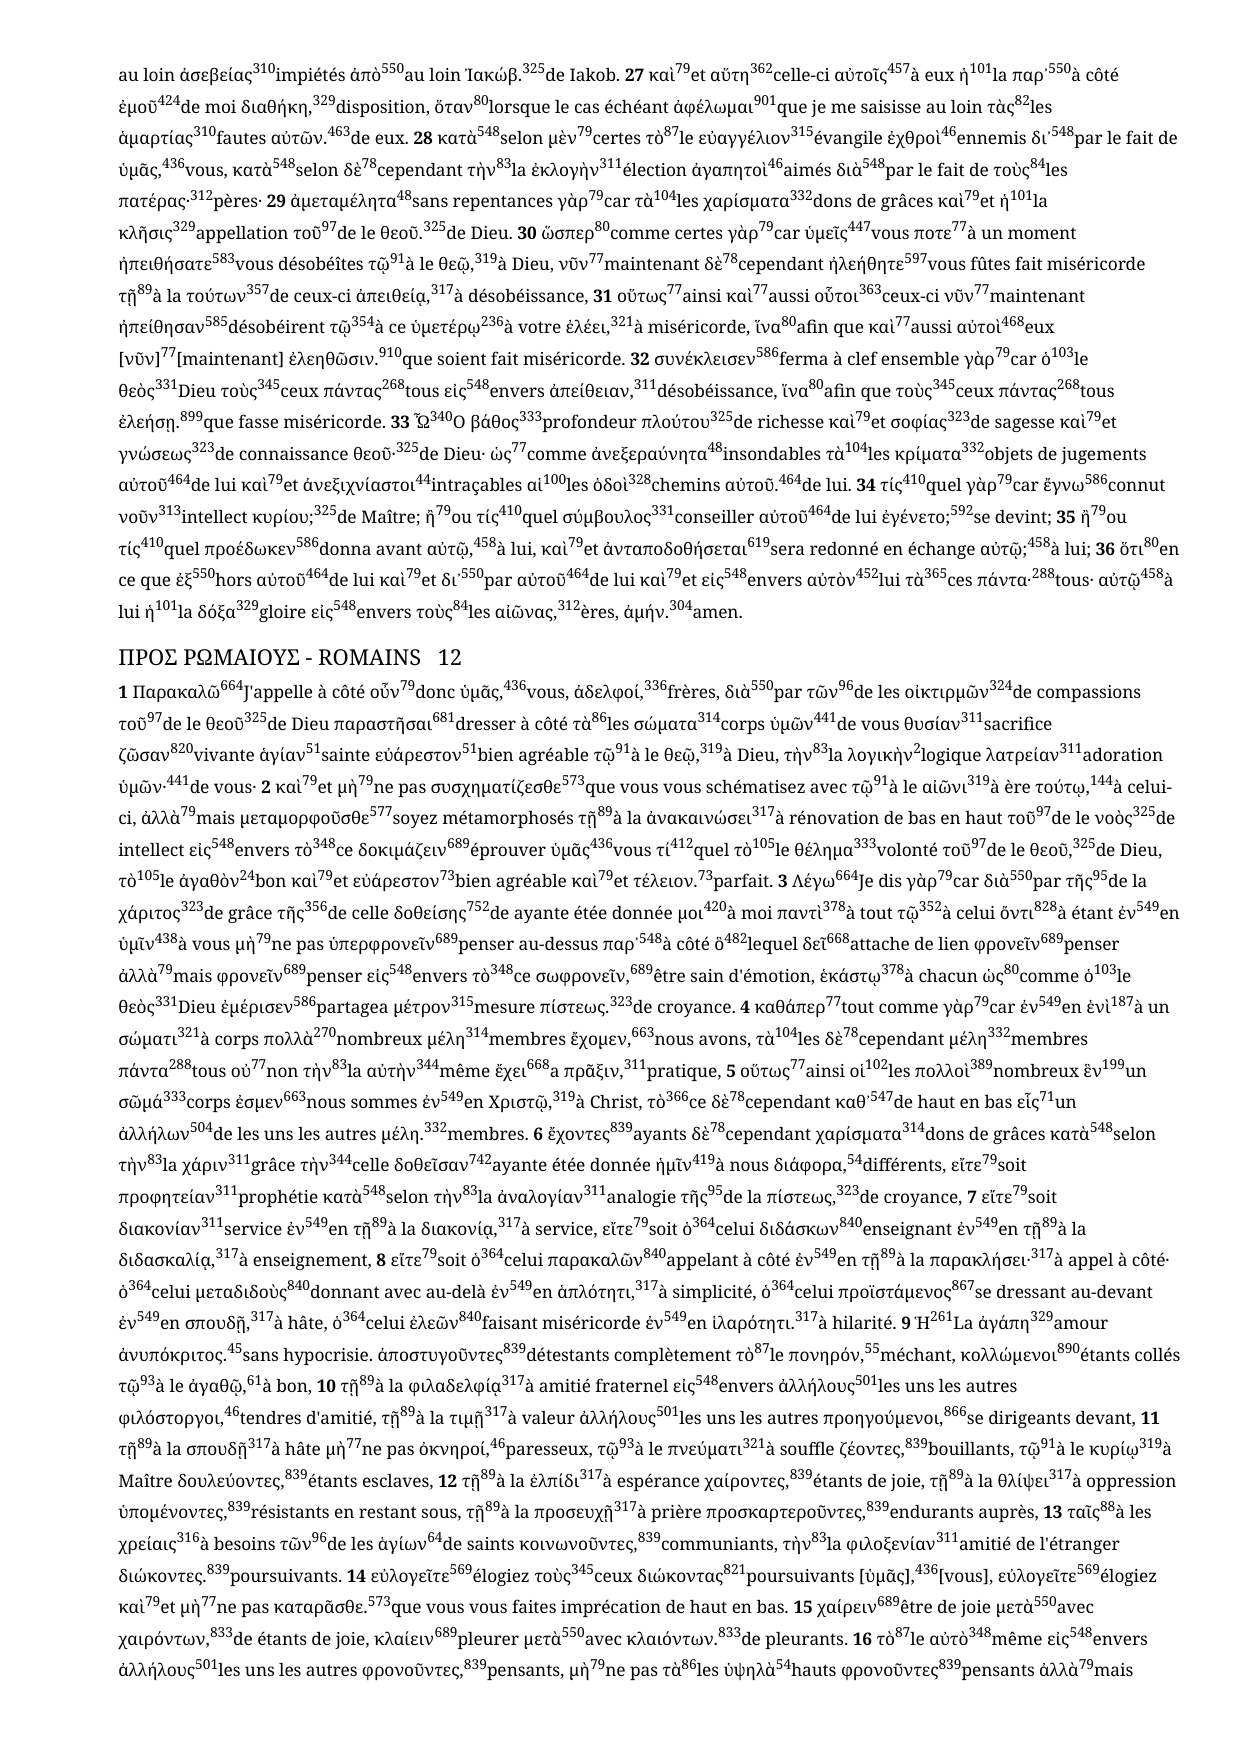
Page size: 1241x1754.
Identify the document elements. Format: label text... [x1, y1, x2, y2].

text 1 Λέγω664Je dis οὖν,79donc, μὴ340ne pas ἀπώσατο592se poussa au loin ὁ103le θεὸς331Dieu τὸν85le λαὸν313peuple αὐτοῦ;464de lui; μὴ77ne pas γένοιτο·696que se devienne· καὶ77aussi γὰρ79car ἐγὼ431moi Ἰσραηλίτης331Israélite εἰμί,664je suis, ἐκ550hors σπέρματος327de semence Ἀβραάμ,325de Abraam, φυλῆς323de tribu Βενιαμίν.325de Benyamin. 2 οὐκ77non ἀπώσατο592se poussa au loin ὁ103le θεὸς331Dieu τὸν85le λαὸν313peuple αὐτοῦ464de lui ὃν480lequel προέγνω.586connut avant. ἢ79ou οὐκ77non οἴδατε639vous avez su ἐν549en Ἠλίᾳ319à Élia τί399quel λέγει668dit ἡ101la γραφή,329graphe, ὡς77comme ἐντυγχάνει668intercède τῷ91à le θεῷ319à Dieu κατὰ550contre τοῦ97de le Ἰσραήλ;325de Israël; 3 κύριε,337Maître, τοὺς84les προφήτας312prophètes σου442de toi ἀπέκτειναν,585tuèrent catégoriquement, τὰ86les θυσιαστήριά314autels des sacrifices σου442de toi κατέσκαψαν,585creusèrent de haut en bas, κἀγὼ431et moi ὑπελείφθην596je fus laissé dessous μόνος390seul καὶ79et ζητοῦσιν667cherchent τὴν83la ψυχήν311âme μου.424de moi. 4 ἀλλὰ79mais τί399quel λέγει668dit αὐτῷ458à lui ὁ103le χρηματισμός;331négociation du besoin; κατέλιπον582je laissai en contrebas ἐμαυτῷ509à moi-même ἑπτακισχιλίους178sept mille ἄνδρας,312hommes, οἵτινες497lesquels des quelconques οὐκ77non ἔκαμψαν585fléchirent γόνυ315genou τῇ350à celle Βάαλ.325de Baal. 5 οὕτως77ainsi οὖν79donc καὶ77aussi ἐν549en τῷ91à le νῦν77maintenant καιρῷ319à moment λεῖμμα333reste κατ᾽548selon ἐκλογὴν311élection χάριτος323de grâce γέγονεν·642a devenu· 6 εἰ80si δὲ78cependant χάριτι,317à grâce, οὐκέτι77non plus ἐξ550hors ἔργων,326de travaux, ἐπεὶ80puisque ἡ101la χάρις329grâce οὐκέτι77non plus γίνεται674se devient χάρις.329grâce. 7 Τί399Quel οὖν;79donc; ὃ482lequel ἐπιζητεῖ668cherche davantage Ἰσραήλ,331Israël, τοῦτο348ce-ci οὐκ77non ἐπέτυχεν,586obtint le dessus, ἡ101la δὲ78cependant ἐκλογὴ329élection ἐπέτυχεν·586obtint le dessus· οἱ102les δὲ78cependant λοιποὶ389restants ἐπωρώθησαν,599furent rendu calleux, 8 καθὼς77de haut en bas comme γέγραπται·654a été graphé· ἔδωκεν586donna αὐτοῖς457à eux ὁ103le θεὸς331Dieu πνεῦμα315souffle κατανύξεως,323de torpeur, ὀφθαλμοὺς312yeux τοῦ360de ce μὴ77ne pas βλέπειν689regarder καὶ79et ὦτα314oreilles τοῦ360de ce μὴ77ne pas ἀκούειν,689écouter, ἕως552jusqu'à ce que τῆς95de la σήμερον77aujourd'hui ἡμέρας.323de journée. 9 καὶ79et Δαυὶδ331Dauid λέγει·668dit· γενηθήτω565soit devenu ἡ101la τράπεζα329table αὐτῶν463de eux εἰς548envers παγίδα311piège καὶ79et εἰς548envers θήραν311chasse de proie καὶ79et εἰς548envers σκάνδαλον315scandale καὶ79et εἰς548envers ἀνταπόδομα315acte de rétribution αὐτοῖς,457à eux, 10 σκοτισθήτωσαν564soient ténébrés οἱ102les ὀφθαλμοὶ330yeux αὐτῶν463de eux τοῦ360de ce μὴ77ne pas βλέπειν689regarder καὶ79et τὸν85le νῶτον313dos αὐτῶν463de eux διὰ550par παντὸς384de tout σύγκαμψον.554plie avec. 11 Λέγω664Je dis οὖν,79donc, μὴ340ne pas ἔπταισαν585trébuchèrent ἵνα80afin que πέσωσιν;898que tombent; μὴ77ne pas γένοιτο·696que se devienne· ἀλλὰ79mais τῷ93à le αὐτῶν463de eux παραπτώματι321à chute à côté ἡ101la σωτηρία329sauvetage τοῖς92à les ἔθνεσιν320à ethnies εἰς548envers τὸ348ce παραζηλῶσαι681zéler à côté αὐτούς.451eux. 12 εἰ80si δὲ78cependant τὸ105le παράπτωμα333chute à côté αὐτῶν463de eux πλοῦτος331richesse κόσμου325de monde καὶ79et τὸ105le ἥττημα333diminution αὐτῶν463de eux πλοῦτος331richesse ἐθνῶν,326de ethnies, πόσῳ402à combien grand? μᾶλλον77davantage τὸ105le πλήρωμα333plénitude αὐτῶν.463de eux. 13 Ὑμῖν438à Vous δὲ78cependant λέγω664je dis τοῖς92à les ἔθνεσιν·320à ethnies· ἐφ᾽548sur ὅσον482autant lequel μὲν340certes οὖν79donc εἰμι664je suis ἐγὼ431moi ἐθνῶν326de ethnies ἀπόστολος,331envoyé, τὴν83la διακονίαν311service μου424de moi δοξάζω,664je glorifie, 14 εἴ340si πως77en quelque manière παραζηλώσω895que je zéle à côté μου424de moi τὴν83la σάρκα311chair καὶ79et σώσω895que je sauve τινὰς372des quelconques ἐξ550hors αὐτῶν.463de eux. 15 εἰ80si γὰρ79car ἡ101la ἀποβολὴ329rejet au loin αὐτῶν463de eux καταλλαγὴ329réconciliation κόσμου,325de monde, τίς408quelle ἡ101la πρόσλημψις329réception auprès εἰ551si μὴ77ne pas ζωὴ329vie ἐκ550hors νεκρῶν;64de morts; 16 εἰ80si δὲ78cependant ἡ101la ἀπαρχὴ329prémisse ἁγία,45sainte, καὶ77aussi τὸ105le φύραμα·333pâte· καὶ79et εἰ80si ἡ101la ῥίζα329racine ἁγία,45sainte, καὶ77aussi οἱ102les κλάδοι.330branches. 17 Εἰ80Si δέ78cependant τινες389des quelconques τῶν96de les κλάδων324de branches ἐξεκλάσθησαν,599furent retranché, σὺ448toi δὲ78cependant ἀγριέλαιος69d'olivier sauvage ὢν840étant ἐνεκεντρίσθης598tu fus greffé ἐν549en αὐτοῖς457à eux καὶ79et συγκοινωνὸς331communiant avec τῆς95de la ῥίζης323de racine τῆς95de la πιότητος323de graisse τῆς95de la ἐλαίας323de olivier ἐγένου,590tu te devins, 18 μὴ77ne pas κατακαυχῶ574te vante de haut en bas τῶν96de les κλάδων·324de branches· εἰ80si δὲ78cependant κατακαυχᾶσαι672tu te vantes de haut en bas οὐ77non σὺ448toi τὴν83la ῥίζαν311racine βαστάζεις666tu mets en charge ἀλλ᾽79mais ἡ101la ῥίζα329racine σέ.437toi. 19 ἐρεῖς604tu diras οὖν·79donc· ἐξεκλάσθησαν599furent retranché κλάδοι330branches ἵνα80afin que ἐγὼ431moi ἐγκεντρισθῶ.907que je sois greffé. 20 καλῶς·77bellement· τῇ249à la ἀπιστίᾳ317à incroyance ἐξεκλάσθησαν,599furent retranché, σὺ448toi δὲ78cependant τῇ89à la πίστει317à croyance ἕστηκας.640tu as dressé. μὴ79ne pas ὑψηλὰ54hauts φρόνει570pense ἀλλὰ79mais φοβοῦ·574te effraie· 21 εἰ80si γὰρ79car ὁ103le θεὸς331Dieu τῶν96de les κατὰ548selon φύσει317à nature κλάδων324de branches οὐκ77non ἐφείσατο,592se épargna, [μή77[ne pas πως]77en quelque manière] οὐδὲ77non cependant σοῦ442de toi φείσεται.612se épargnera. 22 ἴδε306voici οὖν79donc χρηστότητα311utilité bonté καὶ79et ἀποτομίαν311longue scission θεοῦ·325de Dieu· ἐπὶ548sur μὲν79certes τοὺς345ceux πεσόντας706ayants tombés ἀποτομία,329longue scission, ἐπὶ548sur δὲ78cependant σὲ437toi χρηστότης329utilité bonté θεοῦ,325de Dieu, ἐὰν80si le cas échéant ἐπιμένῃς919que tu restes sur τῇ89à la χρηστότητι,317à utilité bonté, ἐπεὶ80puisque καὶ77aussi σὺ448toi ἐκκοπήσῃ.617tu seras coupé à l'excès. 23 κἀκεῖνοι363et ceux-là δέ,78cependant, ἐὰν80si le cas échéant μὴ77ne pas ἐπιμένωσιν920que restent sur τῇ89à la ἀπιστίᾳ,317à incroyance, ἐγκεντρισθήσονται·618seront greffé· δυνατὸς47puissant γάρ79car ἐστιν668est ὁ103le θεὸς331Dieu πάλιν77de nouveau ἐγκεντρίσαι681greffer αὐτούς.451eux. 24 εἰ80si γὰρ79car σὺ448toi ἐκ550hors τῆς95de la κατὰ548selon φύσιν311nature ἐξεκόπης598tu fus coupé à l'excès ἀγριελαίου63de d'olivier sauvage καὶ79et παρὰ548à côté φύσιν311nature ἐνεκεντρίσθης598tu fus greffé εἰς548envers καλλιέλαιον,311olivier cultivé, πόσῳ402à combien grand? μᾶλλον77davantage οὗτοι363ceux-ci οἱ497ceux κατὰ548selon φύσιν311nature ἐγκεντρισθήσονται618seront greffé τῇ249à la ἰδίᾳ119à en propre ἐλαίᾳ.317à olivier. 25 Οὐ77Non γὰρ79car θέλω664je veux ὑμᾶς436vous ἀγνοεῖν,689méconnaître, ἀδελφοί,336frères, τὸ87le μυστήριον315mystère τοῦτο,140ce-ci, ἵνα80afin que μὴ77ne pas ἦτε918que vous soyez [παρ᾽]549[à côté] ἑαυτοῖς519à vous-mêmes φρόνιμοι,46pensifs, ὅτι80en ce que πώρωσις329callosité ἀπὸ550au loin μέρους327de part τῷ91à le Ἰσραὴλ319à Israël γέγονεν642a devenu ἄχρι80jusqu'à l'extrémité οὗ492de lequel τὸ105le πλήρωμα333plénitude τῶν98de les ἐθνῶν326de ethnies εἰσέλθῃ899que vienne à l'intérieur 26 καὶ79et οὕτως77ainsi πᾶς287tout Ἰσραὴλ331Israël σωθήσεται,619sera sauvé, καθὼς77de haut en bas comme γέγραπται·654a été graphé· ἥξει606surgira ἐκ550hors Σιὼν323de Sion ὁ364celui ῥυόμενος,867se délivrant, ἀποστρέψει606détournera au loin ἀσεβείας310impiétés ἀπὸ550au loin Ἰακώβ.325de Iakob. 27 καὶ79et αὕτη362celle-ci αὐτοῖς457à eux ἡ101la παρ᾽550à côté ἐμοῦ424de moi διαθήκη,329disposition, ὅταν80lorsque le cas échéant ἀφέλωμαι901que je me saisisse au loin τὰς82les ἁμαρτίας310fautes αὐτῶν.463de eux. 28 κατὰ548selon μὲν79certes τὸ87le εὐαγγέλιον315évangile ἐχθροὶ46ennemis δι᾽548par le fait de ὑμᾶς,436vous, κατὰ548selon δὲ78cependant τὴν83la ἐκλογὴν311élection ἀγαπητοὶ46aimés διὰ548par le fait de τοὺς84les πατέρας·312pères· 29 ἀμεταμέλητα48sans repentances γὰρ79car τὰ104les χαρίσματα332dons de grâces καὶ79et ἡ101la κλῆσις329appellation τοῦ97de le θεοῦ.325de Dieu. 30 ὥσπερ80comme certes γὰρ79car ὑμεῖς447vous ποτε77à un moment ἠπειθήσατε583vous désobéîtes τῷ91à le θεῷ,319à Dieu, νῦν77maintenant δὲ78cependant ἠλεήθητε597vous fûtes fait miséricorde τῇ89à la τούτων357de ceux-ci ἀπειθείᾳ,317à désobéissance, 31 οὕτως77ainsi καὶ77aussi οὗτοι363ceux-ci νῦν77maintenant ἠπείθησαν585désobéirent τῷ354à ce ὑμετέρῳ236à votre ἐλέει,321à miséricorde, ἵνα80afin que καὶ77aussi αὐτοὶ468eux [νῦν]77[maintenant] ἐλεηθῶσιν.910que soient fait miséricorde. 32 συνέκλεισεν586ferma à clef ensemble γὰρ79car ὁ103le θεὸς331Dieu τοὺς345ceux πάντας268tous εἰς548envers ἀπείθειαν,311désobéissance, ἵνα80afin que τοὺς345ceux πάντας268tous ἐλεήσῃ.899que fasse miséricorde. 33 Ὦ340O βάθος333profondeur πλούτου325de richesse καὶ79et σοφίας323de sagesse καὶ79et γνώσεως323de connaissance θεοῦ·325de Dieu· ὡς77comme ἀνεξεραύνητα48insondables τὰ104les κρίματα332objets de jugements αὐτοῦ464de lui καὶ79et ἀνεξιχνίαστοι44intraçables αἱ100les ὁδοὶ328chemins αὐτοῦ.464de lui. 34 τίς410quel γὰρ79car ἔγνω586connut νοῦν313intellect κυρίου;325de Maître; ἢ79ou τίς410quel σύμβουλος331conseiller αὐτοῦ464de lui ἐγένετο;592se devint; 35 ἢ79ou τίς410quel προέδωκεν586donna avant αὐτῷ,458à lui, καὶ79et ἀνταποδοθήσεται619sera redonné en échange αὐτῷ;458à lui; 36 ὅτι80en ce que ἐξ550hors αὐτοῦ464de lui καὶ79et δι᾽550par αὐτοῦ464de lui καὶ79et εἰς548envers αὐτὸν452lui τὰ365ces πάντα·288tous· αὐτῷ458à lui ἡ101la δόξα329gloire εἰς548envers τοὺς84les αἰῶνας,312ères, ἀμήν.304amen. [118, 59, 1181, 623]
text ΠΡΟΣ ΡΩΜΑΙΟΥΣ - ROMAINS 12 [118, 642, 1181, 672]
text 1 Παρακαλῶ664J'appelle à côté οὖν79donc ὑμᾶς,436vous, ἀδελφοί,336frères, διὰ550par τῶν96de les οἰκτιρμῶν324de compassions τοῦ97de le θεοῦ325de Dieu παραστῆσαι681dresser à côté τὰ86les σώματα314corps ὑμῶν441de vous θυσίαν311sacrifice ζῶσαν820vivante ἁγίαν51sainte εὐάρεστον51bien agréable τῷ91à le θεῷ,319à Dieu, τὴν83la λογικὴν2logique λατρείαν311adoration ὑμῶν·441de vous· 2 καὶ79et μὴ79ne pas συσχηματίζεσθε573que vous vous schématisez avec τῷ91à le αἰῶνι319à ère τούτῳ,144à celui-ci, ἀλλὰ79mais μεταμορφοῦσθε577soyez métamorphosés τῇ89à la ἀνακαινώσει317à rénovation de bas en haut τοῦ97de le νοὸς325de intellect εἰς548envers τὸ348ce δοκιμάζειν689éprouver ὑμᾶς436vous τί412quel τὸ105le θέλημα333volonté τοῦ97de le θεοῦ,325de Dieu, τὸ105le ἀγαθὸν24bon καὶ79et εὐάρεστον73bien agréable καὶ79et τέλειον.73parfait. 3 Λέγω664Je dis γὰρ79car διὰ550par τῆς95de la χάριτος323de grâce τῆς356de celle δοθείσης752de ayante étée donnée μοι420à moi παντὶ378à tout τῷ352à celui ὄντι828à étant ἐν549en ὑμῖν438à vous μὴ79ne pas ὑπερφρονεῖν689penser au-dessus παρ᾽548à côté ὃ482lequel δεῖ668attache de lien φρονεῖν689penser ἀλλὰ79mais φρονεῖν689penser εἰς548envers τὸ348ce σωφρονεῖν,689être sain d'émotion, ἑκάστῳ378à chacun ὡς80comme ὁ103le θεὸς331Dieu ἐμέρισεν586partagea μέτρον315mesure πίστεως.323de croyance. 4 καθάπερ77tout comme γὰρ79car ἐν549en ἑνὶ187à un σώματι321à corps πολλὰ270nombreux μέλη314membres ἔχομεν,663nous avons, τὰ104les δὲ78cependant μέλη332membres πάντα288tous οὐ77non τὴν83la αὐτὴν344même ἔχει668a πρᾶξιν,311pratique, 5 οὕτως77ainsi οἱ102les πολλοὶ389nombreux ἓν199un σῶμά333corps ἐσμεν663nous sommes ἐν549en Χριστῷ,319à Christ, τὸ366ce δὲ78cependant καθ᾽547de haut en bas εἷς71un ἀλλήλων504de les uns les autres μέλη.332membres. 6 ἔχοντες839ayants δὲ78cependant χαρίσματα314dons de grâces κατὰ548selon τὴν83la χάριν311grâce τὴν344celle δοθεῖσαν742ayante étée donnée ἡμῖν419à nous διάφορα,54différents, εἴτε79soit προφητείαν311prophétie κατὰ548selon τὴν83la ἀναλογίαν311analogie τῆς95de la πίστεως,323de croyance, 7 εἴτε79soit διακονίαν311service ἐν549en τῇ89à la διακονίᾳ,317à service, εἴτε79soit ὁ364celui διδάσκων840enseignant ἐν549en τῇ89à la διδασκαλίᾳ,317à enseignement, 8 εἴτε79soit ὁ364celui παρακαλῶν840appelant à côté ἐν549en τῇ89à la παρακλήσει·317à appel à côté· ὁ364celui μεταδιδοὺς840donnant avec au-delà ἐν549en ἁπλότητι,317à simplicité, ὁ364celui προϊστάμενος867se dressant au-devant ἐν549en σπουδῇ,317à hâte, ὁ364celui ἐλεῶν840faisant miséricorde ἐν549en ἱλαρότητι.317à hilarité. 9 Ἡ261La ἀγάπη329amour ἀνυπόκριτος.45sans hypocrisie. ἀποστυγοῦντες839détestants complètement τὸ87le πονηρόν,55méchant, κολλώμενοι890étants collés τῷ93à le ἀγαθῷ,61à bon, 10 τῇ89à la φιλαδελφίᾳ317à amitié fraternel εἰς548envers ἀλλήλους501les uns les autres φιλόστοργοι,46tendres d'amitié, τῇ89à la τιμῇ317à valeur ἀλλήλους501les uns les autres προηγούμενοι,866se dirigeants devant, 11 τῇ89à la σπουδῇ317à hâte μὴ77ne pas ὀκνηροί,46paresseux, τῷ93à le πνεύματι321à souffle ζέοντες,839bouillants, τῷ91à le κυρίῳ319à Maître δουλεύοντες,839étants esclaves, 12 τῇ89à la ἐλπίδι317à espérance χαίροντες,839étants de joie, τῇ89à la θλίψει317à oppression ὑπομένοντες,839résistants en restant sous, τῇ89à la προσευχῇ317à prière προσκαρτεροῦντες,839endurants auprès, 13 ταῖς88à les χρείαις316à besoins τῶν96de les ἁγίων64de saints κοινωνοῦντες,839communiants, τὴν83la φιλοξενίαν311amitié de l'étranger διώκοντες.839poursuivants. 14 εὐλογεῖτε569élogiez τοὺς345ceux διώκοντας821poursuivants [ὑμᾶς],436[vous], εὐλογεῖτε569élogiez καὶ79et μὴ77ne pas καταρᾶσθε.573que vous vous faites imprécation de haut en bas. 15 χαίρειν689être de joie μετὰ550avec χαιρόντων,833de étants de joie, κλαίειν689pleurer μετὰ550avec κλαιόντων.833de pleurants. 16 τὸ87le αὐτὸ348même εἰς548envers ἀλλήλους501les uns les autres φρονοῦντες,839pensants, μὴ79ne pas τὰ86les ὑψηλὰ54hauts φρονοῦντες839pensants ἀλλὰ79mais τοῖς90à les ταπεινοῖς58à bas συναπαγόμενοι.890étants emmenés avec. μὴ77ne pas γίνεσθε573que vous vous devenez φρόνιμοι46pensifs παρ᾽549à côté ἑαυτοῖς.519à vous-mêmes. 17 μηδενὶ378à pas un κακὸν55malicieux ἀντὶ550contre κακοῦ67de malicieux ἀποδιδόντες,839redonnants, προνοούμενοι866se intelligeants avant καλὰ54beaux ἐνώπιον552en devant πάντων280de tous ἀνθρώπων·324de êtres humains· 18 εἰ80si δυνατὸν73puissant τὸ348ce ἐξ550hors ὑμῶν,441de vous, μετὰ550avec πάντων280de tous ἀνθρώπων324de êtres humains εἰρηνεύοντες·839pacifiants· 19 μὴ79ne pas ἑαυτοὺς515vous-mêmes ἐκδικοῦντες,839vengeants, ἀγαπητοί,75aimés, ἀλλὰ79mais δότε553donnez τόπον313lieu τῇ89à la ὀργῇ,317à colère, γέγραπται654a été graphé γάρ·79car· ἐμοὶ420à moi ἐκδίκησις,329vengeance, ἐγὼ431moi ἀνταποδώσω,602je redonnerai en échange, λέγει668dit κύριος.331Maître. 20 ἀλλ᾽79mais ἐὰν80si le cas échéant πεινᾷ921que ait faim ὁ103le ἐχθρός71ennemi σου,442de toi, ψώμιζε570donne la bouchée αὐτόν·452lui· ἐὰν80si le cas échéant διψᾷ,921que ait soif, πότιζε570donne à boire αὐτόν·452lui· τοῦτο348ce-ci γὰρ79car ποιῶν840faisant ἄνθρακας312charbons πυρὸς327de feu σωρεύσεις604tu entasseras ἐπὶ548sur τὴν83la κεφαλὴν311tête αὐτοῦ.464de lui. 21 μὴ77ne pas νικῶ578sois vaincu ὑπὸ550sous τοῦ99de le κακοῦ67de malicieux ἀλλὰ79mais νίκα570vaincs ἐν549en τῷ93à le ἀγαθῷ61à bon τὸ87le κακόν.55malicieux. [118, 676, 1181, 1682]
